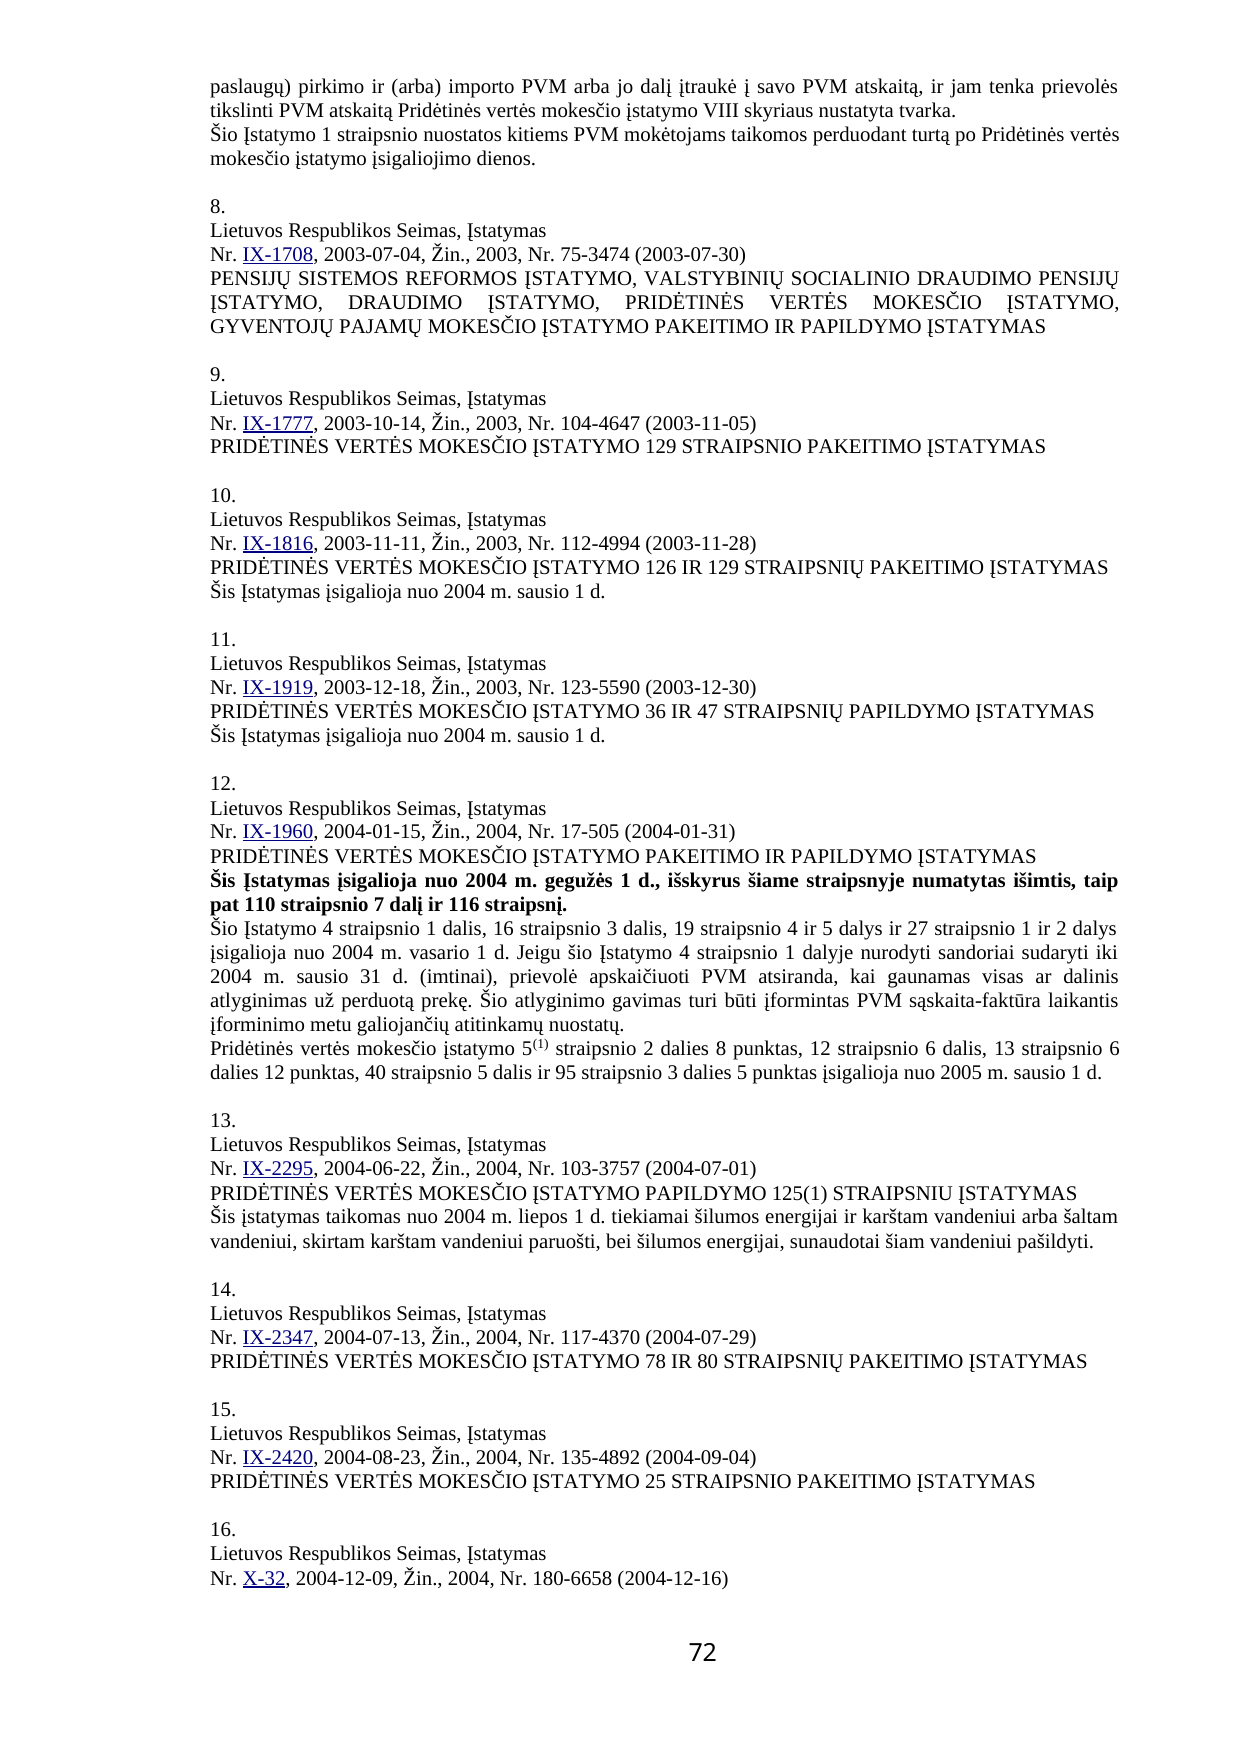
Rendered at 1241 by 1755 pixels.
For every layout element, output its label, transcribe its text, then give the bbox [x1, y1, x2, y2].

text Nr. IX-1708, 2003-07-04, Žin., 2003, Nr. 75-3474 (2003-07-30) [210, 242, 1120, 266]
text Šio Įstatymo 4 straipsnio 1 dalis, 16 straipsnio 3 dalis, 19 straipsnio 4 ir 5 dalys ir 27 straipsnio 1 ir 2 dalys įsigalioja nuo 2004 m. vasario 1 d. Jeigu šio Įstatymo 4 straipsnio 1 dalyje nurodyti sandoriai sudaryti iki 2004 m. sausio 31 d. (imtinai), prievolė apskaičiuoti PVM atsiranda, kai gaunamas visas ar dalinis atlyginimas už perduotą prekę. Šio atlyginimo gavimas turi būti įformintas PVM sąskaita-faktūra laikantis įforminimo metu galiojančių atitinkamų nuostatų. [210, 916, 1120, 1036]
text Lietuvos Respublikos Seimas, Įstatymas [210, 651, 1120, 675]
text Šis Įstatymas įsigalioja nuo 2004 m. sausio 1 d. [210, 723, 1120, 747]
text 14. [210, 1277, 1120, 1301]
text 11. [210, 627, 1120, 651]
text 16. [210, 1517, 1120, 1541]
text Lietuvos Respublikos Seimas, Įstatymas [210, 1132, 1120, 1156]
text PRIDĖTINĖS VERTĖS MOKESČIO ĮSTATYMO 36 IR 47 STRAIPSNIŲ PAPILDYMO ĮSTATYMAS [210, 699, 1120, 723]
text Lietuvos Respublikos Seimas, Įstatymas [210, 1541, 1120, 1565]
text 10. [210, 483, 1120, 507]
text Nr. IX-1960, 2004-01-15, Žin., 2004, Nr. 17-505 (2004-01-31) [210, 819, 1120, 843]
text Šio Įstatymo 1 straipsnio nuostatos kitiems PVM mokėtojams taikomos perduodant turtą po Pridėtinės vertės mokesčio įstatymo įsigaliojimo dienos. [210, 122, 1120, 170]
text Šis Įstatymas įsigalioja nuo 2004 m. sausio 1 d. [210, 579, 1120, 603]
text PRIDĖTINĖS VERTĖS MOKESČIO ĮSTATYMO 78 IR 80 STRAIPSNIŲ PAKEITIMO ĮSTATYMAS [210, 1349, 1120, 1373]
text Nr. IX-2420, 2004-08-23, Žin., 2004, Nr. 135-4892 (2004-09-04) [210, 1445, 1120, 1469]
text 9. [210, 362, 1120, 386]
text PRIDĖTINĖS VERTĖS MOKESČIO ĮSTATYMO 126 IR 129 STRAIPSNIŲ PAKEITIMO ĮSTATYMAS [210, 555, 1120, 579]
text Lietuvos Respublikos Seimas, Įstatymas [210, 507, 1120, 531]
text Nr. IX-2347, 2004-07-13, Žin., 2004, Nr. 117-4370 (2004-07-29) [210, 1325, 1120, 1349]
text Lietuvos Respublikos Seimas, Įstatymas [210, 1301, 1120, 1325]
text PRIDĖTINĖS VERTĖS MOKESČIO ĮSTATYMO 25 STRAIPSNIO PAKEITIMO ĮSTATYMAS [210, 1469, 1120, 1493]
text Nr. IX-1777, 2003-10-14, Žin., 2003, Nr. 104-4647 (2003-11-05) [210, 410, 1120, 434]
text PRIDĖTINĖS VERTĖS MOKESČIO ĮSTATYMO 129 STRAIPSNIO PAKEITIMO ĮSTATYMAS [210, 434, 1120, 458]
text Lietuvos Respublikos Seimas, Įstatymas [210, 218, 1120, 242]
text Pridėtinės vertės mokesčio įstatymo 5(1) straipsnio 2 dalies 8 punktas, 12 straipsnio 6 dalis, 13 straipsnio 6 dalies 12 punktas, 40 straipsnio 5 dalis ir 95 straipsnio 3 dalies 5 punktas įsigalioja nuo 2005 m. sausio 1 d. [210, 1036, 1120, 1084]
text Nr. IX-2295, 2004-06-22, Žin., 2004, Nr. 103-3757 (2004-07-01) [210, 1156, 1120, 1180]
text Šis įstatymas taikomas nuo 2004 m. liepos 1 d. tiekiamai šilumos energijai ir karštam vandeniui arba šaltam vandeniui, skirtam karštam vandeniui paruošti, bei šilumos energijai, sunaudotai šiam vandeniui pašildyti. [210, 1204, 1120, 1253]
text PENSIJŲ SISTEMOS REFORMOS ĮSTATYMO, VALSTYBINIŲ SOCIALINIO DRAUDIMO PENSIJŲ ĮSTATYMO, DRAUDIMO ĮSTATYMO, PRIDĖTINĖS VERTĖS MOKESČIO ĮSTATYMO, GYVENTOJŲ PAJAMŲ MOKESČIO ĮSTATYMO PAKEITIMO IR PAPILDYMO ĮSTATYMAS [210, 266, 1120, 338]
text Lietuvos Respublikos Seimas, Įstatymas [210, 795, 1120, 819]
text Lietuvos Respublikos Seimas, Įstatymas [210, 1421, 1120, 1445]
text PRIDĖTINĖS VERTĖS MOKESČIO ĮSTATYMO PAPILDYMO 125(1) STRAIPSNIU ĮSTATYMAS [210, 1180, 1120, 1204]
text 12. [210, 771, 1120, 795]
text Lietuvos Respublikos Seimas, Įstatymas [210, 386, 1120, 410]
text Nr. IX-1919, 2003-12-18, Žin., 2003, Nr. 123-5590 (2003-12-30) [210, 675, 1120, 699]
text 15. [210, 1397, 1120, 1421]
text Šis Įstatymas įsigalioja nuo 2004 m. gegužės 1 d., išskyrus šiame straipsnyje numatytas išimtis, taip pat 110 straipsnio 7 dalį ir 116 straipsnį. [210, 868, 1120, 916]
text Nr. X-32, 2004-12-09, Žin., 2004, Nr. 180-6658 (2004-12-16) [210, 1565, 1120, 1589]
text 8. [210, 194, 1120, 218]
text 13. [210, 1108, 1120, 1132]
text PRIDĖTINĖS VERTĖS MOKESČIO ĮSTATYMO PAKEITIMO IR PAPILDYMO ĮSTATYMAS [210, 843, 1120, 868]
text Nr. IX-1816, 2003-11-11, Žin., 2003, Nr. 112-4994 (2003-11-28) [210, 531, 1120, 555]
text paslaugų) pirkimo ir (arba) importo PVM arba jo dalį įtraukė į savo PVM atskaitą, ir jam tenka prievolės tikslinti PVM atskaitą Pridėtinės vertės mokesčio įstatymo VIII skyriaus nustatyta tvarka. [210, 73, 1120, 122]
